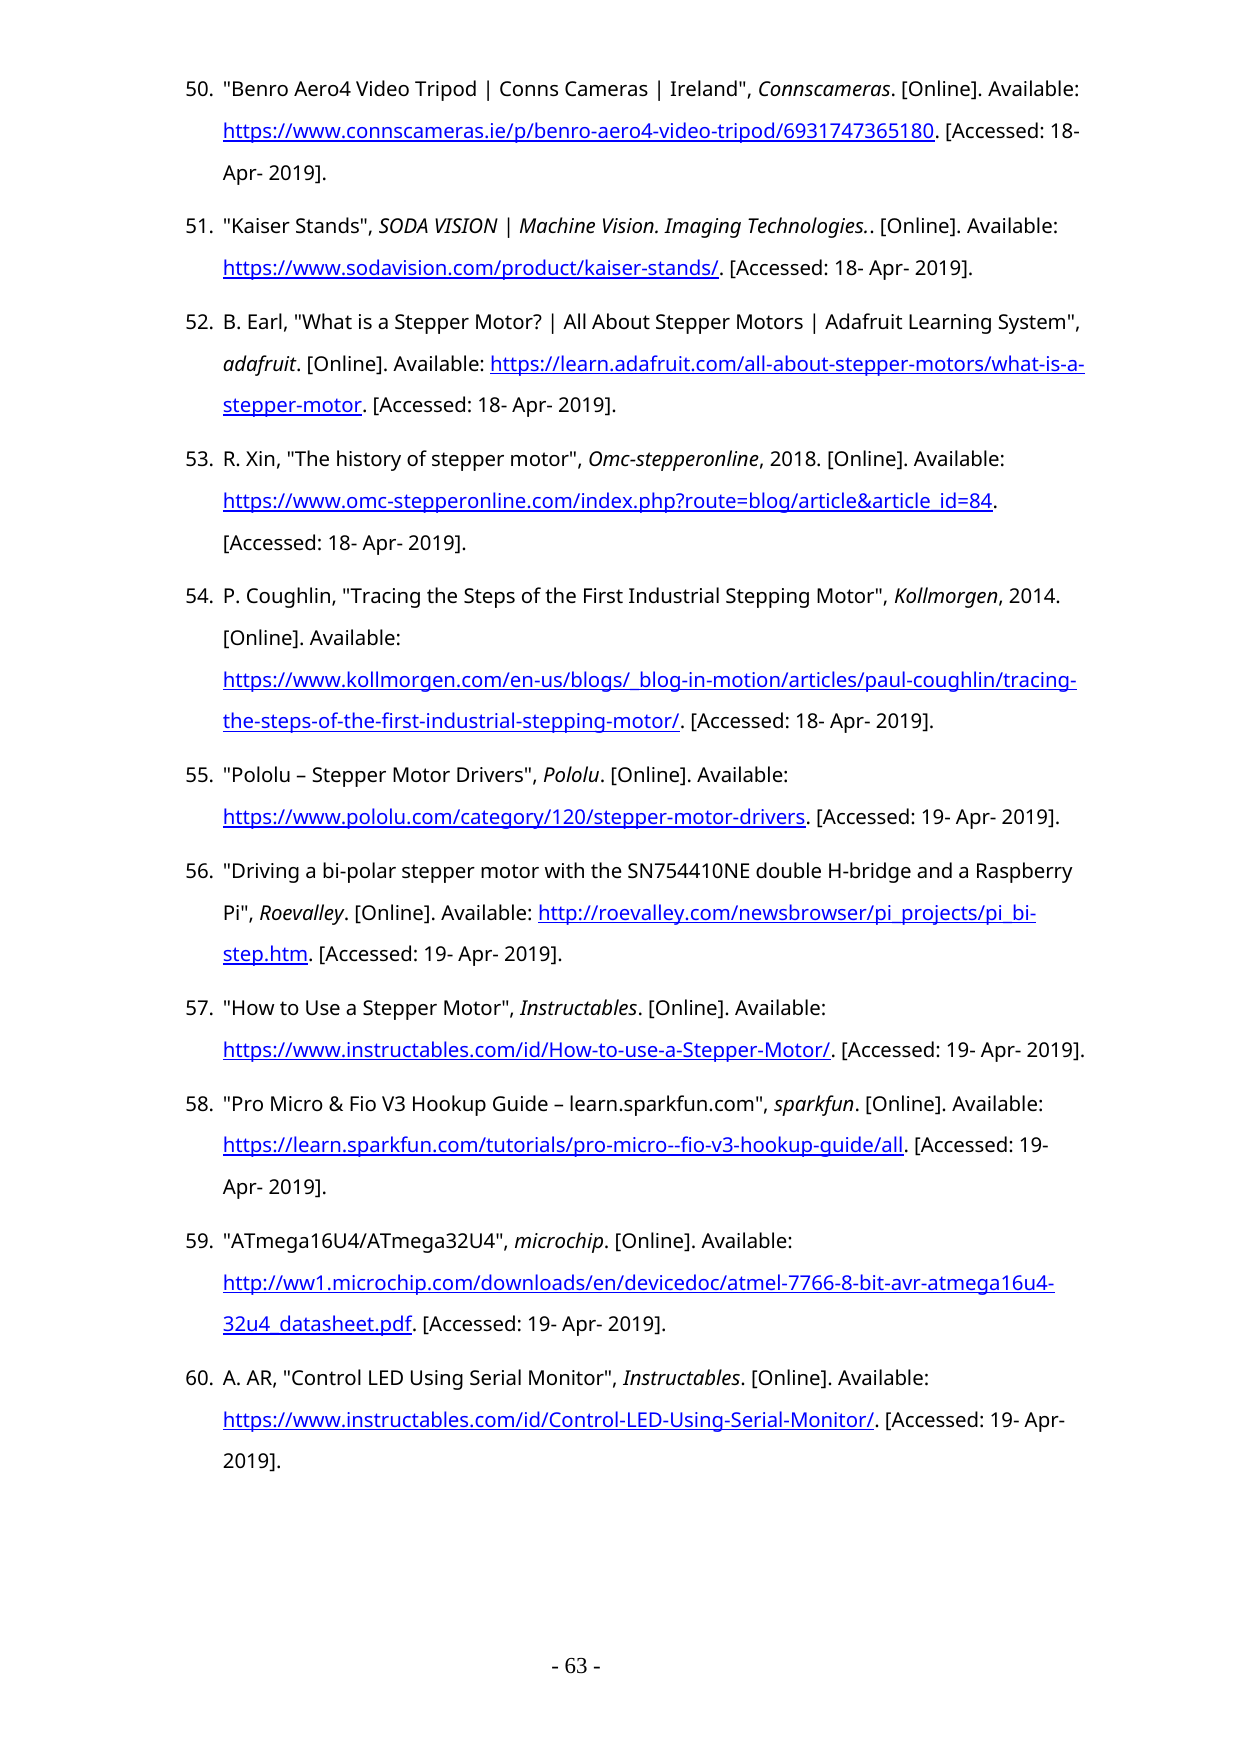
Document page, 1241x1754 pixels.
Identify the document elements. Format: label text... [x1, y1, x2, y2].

list "Pro Micro & Fio V3 Hookup Guide – learn.sparkfun.com", sparkfun. [Online]. Available: https://learn.sparkfun.com/tutorials/pro-micro--fio-v3-hookup-guide/all. [Accessed: 19- Apr- 2019]. [185, 1089, 1092, 1200]
list B. Earl, "What is a Stepper Motor? | All About Stepper Motors | Adafruit Learning System", adafruit. [Online]. Available: https://learn.adafruit.com/all-about-stepper-motors/what-is-a-stepper-motor. [Accessed: 18- Apr- 2019]. [185, 308, 1092, 419]
list "Kaiser Stands", SODA VISION | Machine Vision. Imaging Technologies.. [Online]. Available: https://www.sodavision.com/product/kaiser-stands/. [Accessed: 18- Apr- 2019]. [185, 212, 1092, 281]
list A. AR, "Control LED Using Serial Monitor", Instructables. [Online]. Available: https://www.instructables.com/id/Control-LED-Using-Serial-Monitor/. [Accessed: 19- Apr- 2019]. [185, 1364, 1092, 1474]
list P. Coughlin, "Tracing the Steps of the First Industrial Stepping Motor", Kollmorgen, 2014. [Online]. Available: https://www.kollmorgen.com/en-us/blogs/_blog-in-motion/articles/paul-coughlin/tracing-the-steps-of-the-first-industrial-stepping-motor/. [Accessed: 18- Apr- 2019]. [185, 582, 1092, 734]
list R. Xin, "The history of stepper motor", Omc-stepperonline, 2018. [Online]. Available: https://www.omc-stepperonline.com/index.php?route=blog/article&article_id=84. [Accessed: 18- Apr- 2019]. [185, 445, 1092, 556]
list "Pololu – Stepper Motor Drivers", Pololu. [Online]. Available: https://www.pololu.com/category/120/stepper-motor-drivers. [Accessed: 19- Apr- 2019]. [185, 761, 1092, 830]
list "How to Use a Stepper Motor", Instructables. [Online]. Available: https://www.instructables.com/id/How-to-use-a-Stepper-Motor/. [Accessed: 19- Apr- 2019]. [185, 994, 1092, 1063]
list "ATmega16U4/ATmega32U4", microchip. [Online]. Available: http://ww1.microchip.com/downloads/en/devicedoc/atmel-7766-8-bit-avr-atmega16u4-32u4_datasheet.pdf. [Accessed: 19- Apr- 2019]. [185, 1227, 1092, 1337]
list "Driving a bi-polar stepper motor with the SN754410NE double H-bridge and a Raspberry Pi", Roevalley. [Online]. Available: http://roevalley.com/newsbrowser/pi_projects/pi_bi-step.htm. [Accessed: 19- Apr- 2019]. [185, 857, 1092, 967]
list "Benro Aero4 Video Tripod | Conns Cameras | Ireland", Connscameras. [Online]. Available: https://www.connscameras.ie/p/benro-aero4-video-tripod/6931747365180. [Accessed: 18- Apr- 2019]. [185, 75, 1092, 186]
